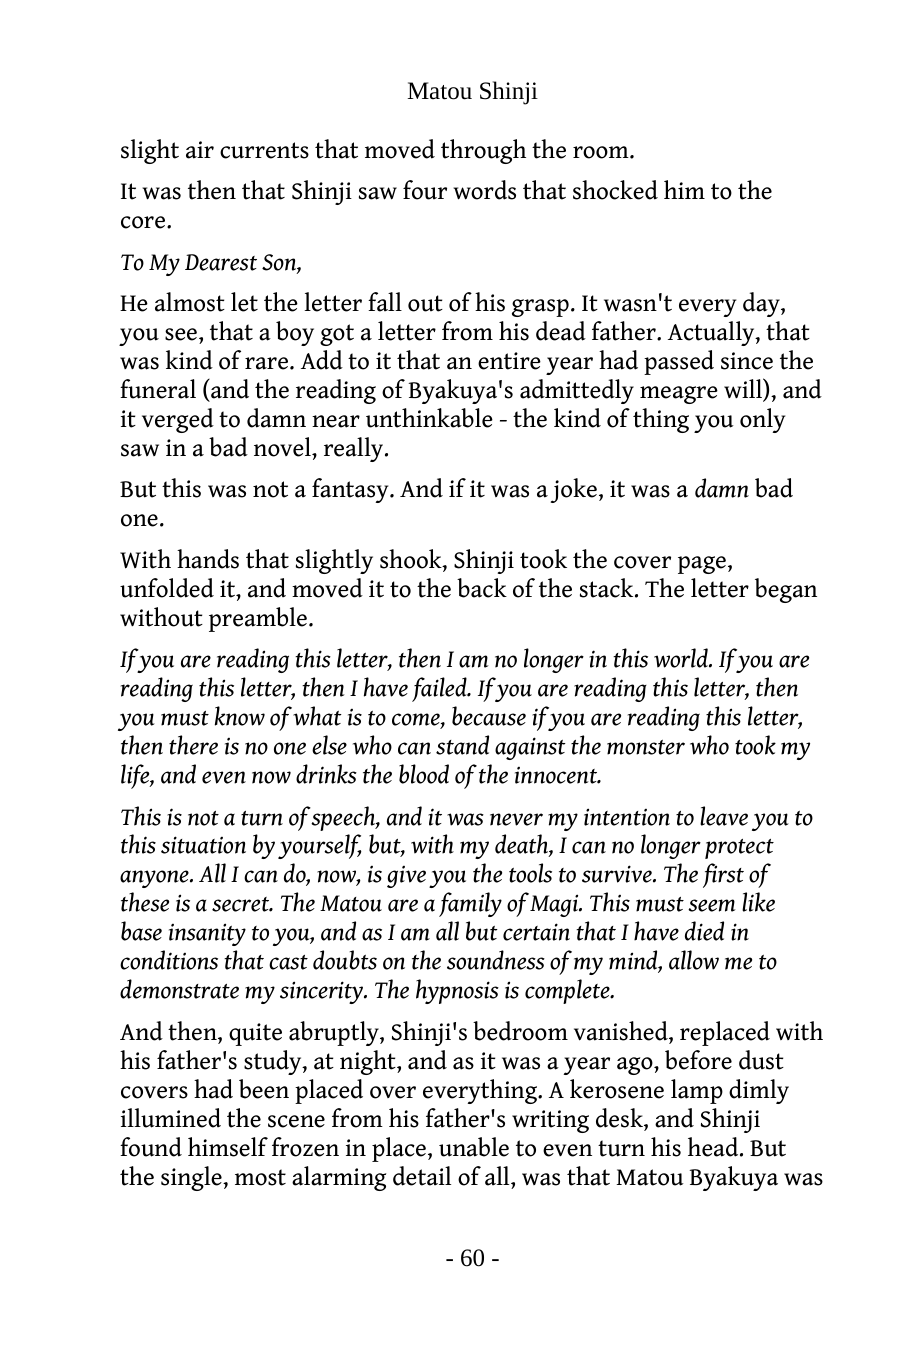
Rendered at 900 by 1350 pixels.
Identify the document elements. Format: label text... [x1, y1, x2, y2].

text To My Dearest Son, [120, 248, 825, 277]
text It was then that Shinji saw four words that shocked him to the core. [120, 178, 825, 236]
text This is not a turn of speech, and it was never my intention to leave you to this situation by yourself, but, with my death, I can no longer protect anyone. All I can do, now, is give you the tools to survive. The first of these is a secret. The Matou are a family of Magi. This must seem like base insanity to you, and as I am all but certain that I have died in conditions that cast doubts on the soundness of my mind, allow me to demonstrate my sincerity. The hypnosis is complete. [120, 803, 825, 1006]
text He almost let the letter fall out of his grasp. It wasn't every day, you see, that a boy got a letter from his dead father. Actually, that was kind of rare. Add to it that an entire year had passed since the funeral (and the reading of Byakuya's admittedly meagre will), and it verged to damn near unthinkable - the kind of thing you only saw in a bad novel, really. [120, 290, 825, 463]
text With hands that slightly shook, Shinji took the cover page, unfolded it, and moved it to the back of the stack. The letter began without preamble. [120, 546, 825, 633]
text If you are reading this letter, then I am no longer in this world. If you are reading this letter, then I have failed. If you are reading this letter, then you must know of what is to come, because if you are reading this letter, then there is no one else who can stand against the monster who took my life, and even now drinks the blood of the innocent. [120, 646, 825, 791]
text And then, quite abruptly, Shinji's bedroom vanished, replaced with his father's study, at night, and as it was a year ago, before dust covers had been placed over everything. A kerosene lamp dimly illumined the scene from his father's writing desk, and Shinji found himself frozen in place, unable to even turn his head. But the single, most alarming detail of all, was that Matou Byakuya was [120, 1018, 825, 1192]
text But this was not a fantasy. And if it was a joke, it was a damn bad one. [120, 476, 825, 534]
text slight air currents that moved through the room. [120, 136, 825, 165]
